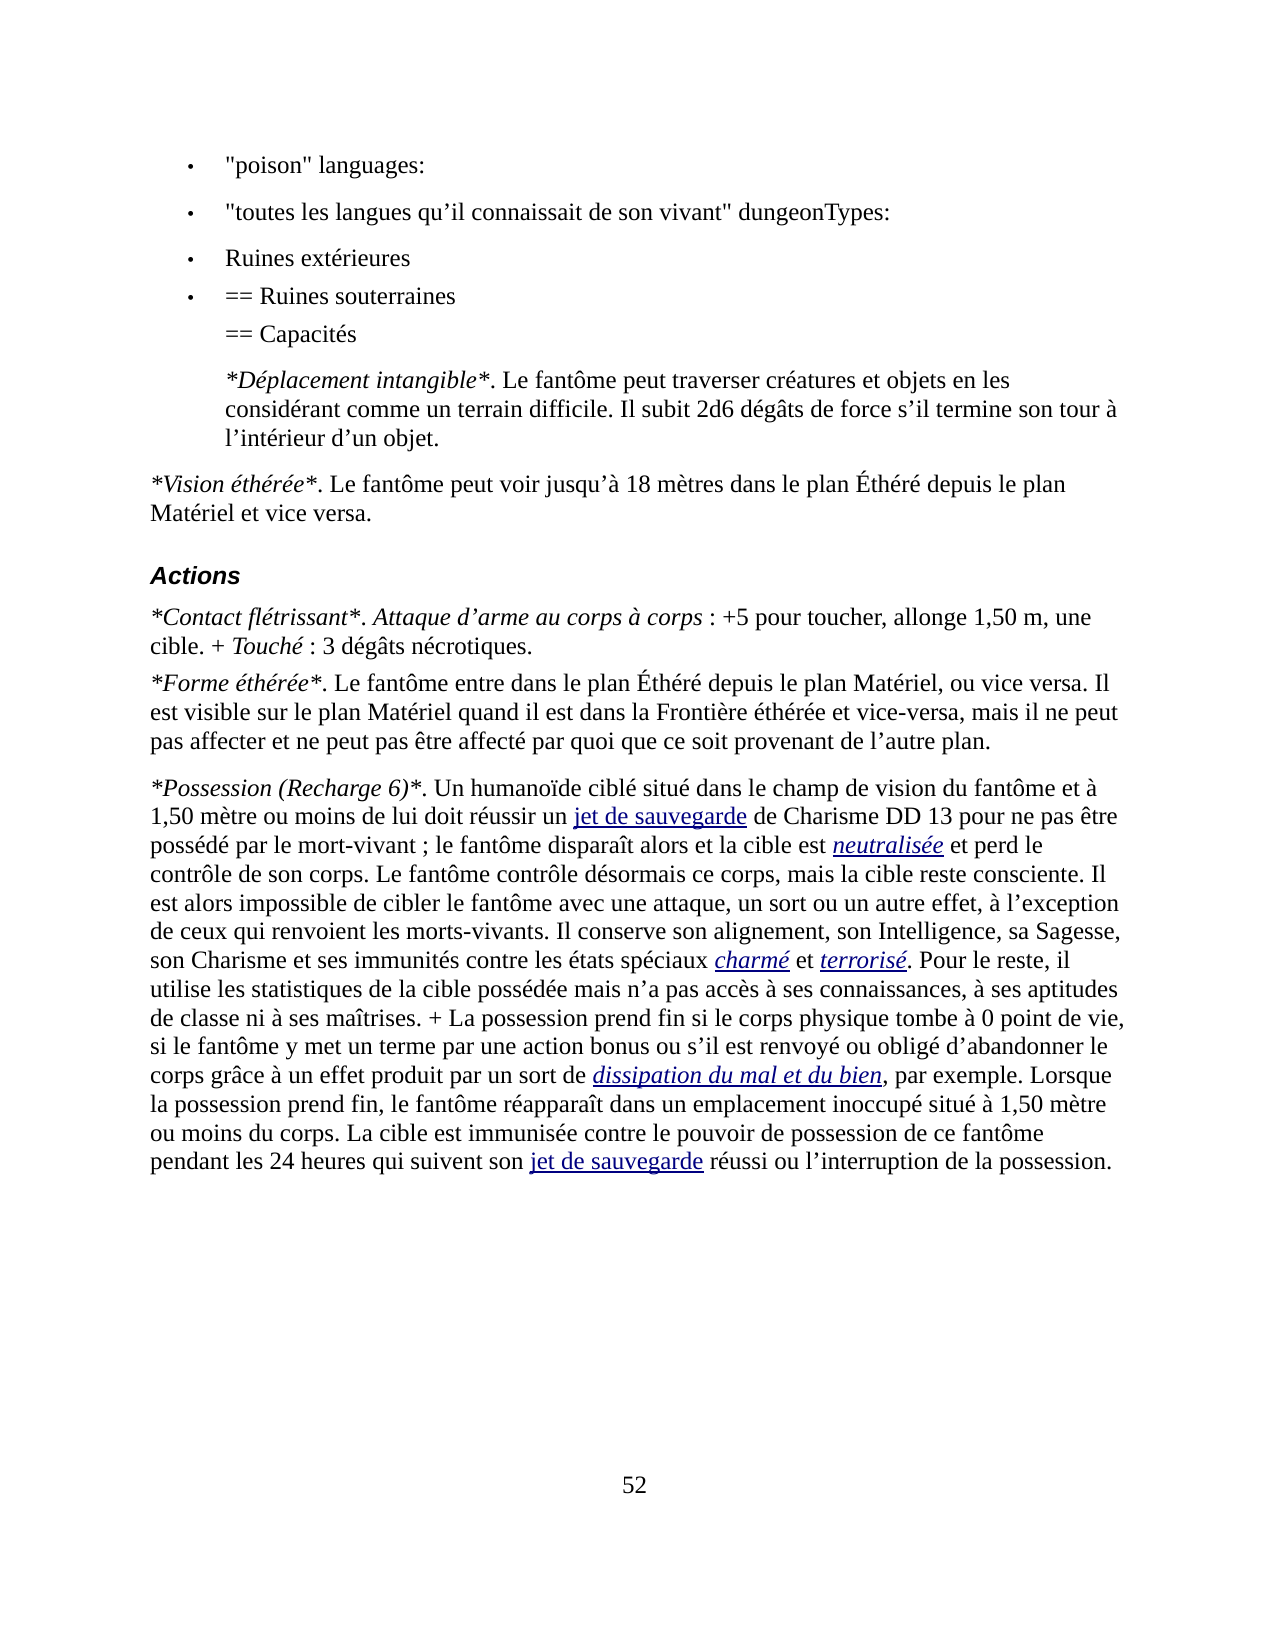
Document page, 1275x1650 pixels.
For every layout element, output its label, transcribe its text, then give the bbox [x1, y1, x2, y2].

list *Déplacement intangible*. Le fantôme peut traverser créatures et objets en les considérant comme un terrain difficile. Il subit 2d6 dégâts de force s’il termine son tour à l’intérieur d’un objet. [187, 365, 1125, 452]
text *Forme éthérée*. Le fantôme entre dans le plan Éthéré depuis le plan Matériel, ou vice versa. Il est visible sur le plan Matériel quand il est dans la Frontière éthérée et vice-versa, mais il ne peut pas affecter et ne peut pas être affecté par quoi que ce soit provenant de l’autre plan. [150, 668, 1125, 755]
list == Capacités [187, 319, 1125, 347]
text *Contact flétrissant*. Attaque d’arme au corps à corps : +5 pour toucher, allonge 1,50 m, une cible. + Touché : 3 dégâts nécrotiques. [150, 602, 1125, 659]
list Ruines extérieures [187, 243, 1125, 272]
list "toutes les langues qu’il connaissait de son vivant" dungeonTypes: [187, 197, 1125, 225]
text *Possession (Recharge 6)*. Un humanoïde ciblé situé dans le champ de vision du fantôme et à 1,50 mètre ou moins de lui doit réussir un jet de sauvegarde de Charisme DD 13 pour ne pas être possédé par le mort-vivant ; le fantôme disparaît alors et la cible est neutralisée et perd le contrôle de son corps. Le fantôme contrôle désormais ce corps, mais la cible reste consciente. Il est alors impossible de cibler le fantôme avec une attaque, un sort ou un autre effet, à l’exception de ceux qui renvoient les morts-vivants. Il conserve son alignement, son Intelligence, sa Sagesse, son Charisme et ses immunités contre les états spéciaux charmé et terrorisé. Pour le reste, il utilise les statistiques de la cible possédée mais n’a pas accès à ses connaissances, à ses aptitudes de classe ni à ses maîtrises. + La possession prend fin si le corps physique tombe à 0 point de vie, si le fantôme y met un terme par une action bonus ou s’il est renvoyé ou obligé d’abandonner le corps grâce à un effet produit par un sort de dissipation du mal et du bien, par exemple. Lorsque la possession prend fin, le fantôme réapparaît dans un emplacement inoccupé situé à 1,50 mètre ou moins du corps. La cible est immunisée contre le pouvoir de possession de ce fantôme pendant les 24 heures qui suivent son jet de sauvegarde réussi ou l’interruption de la possession. [150, 773, 1125, 1175]
list == Ruines souterraines [187, 281, 1125, 310]
list "poison" languages: [187, 150, 1125, 179]
text *Vision éthérée*. Le fantôme peut voir jusqu’à 18 mètres dans le plan Éthéré depuis le plan Matériel et vice versa. [150, 469, 1125, 527]
subtitle Actions [150, 561, 1125, 589]
